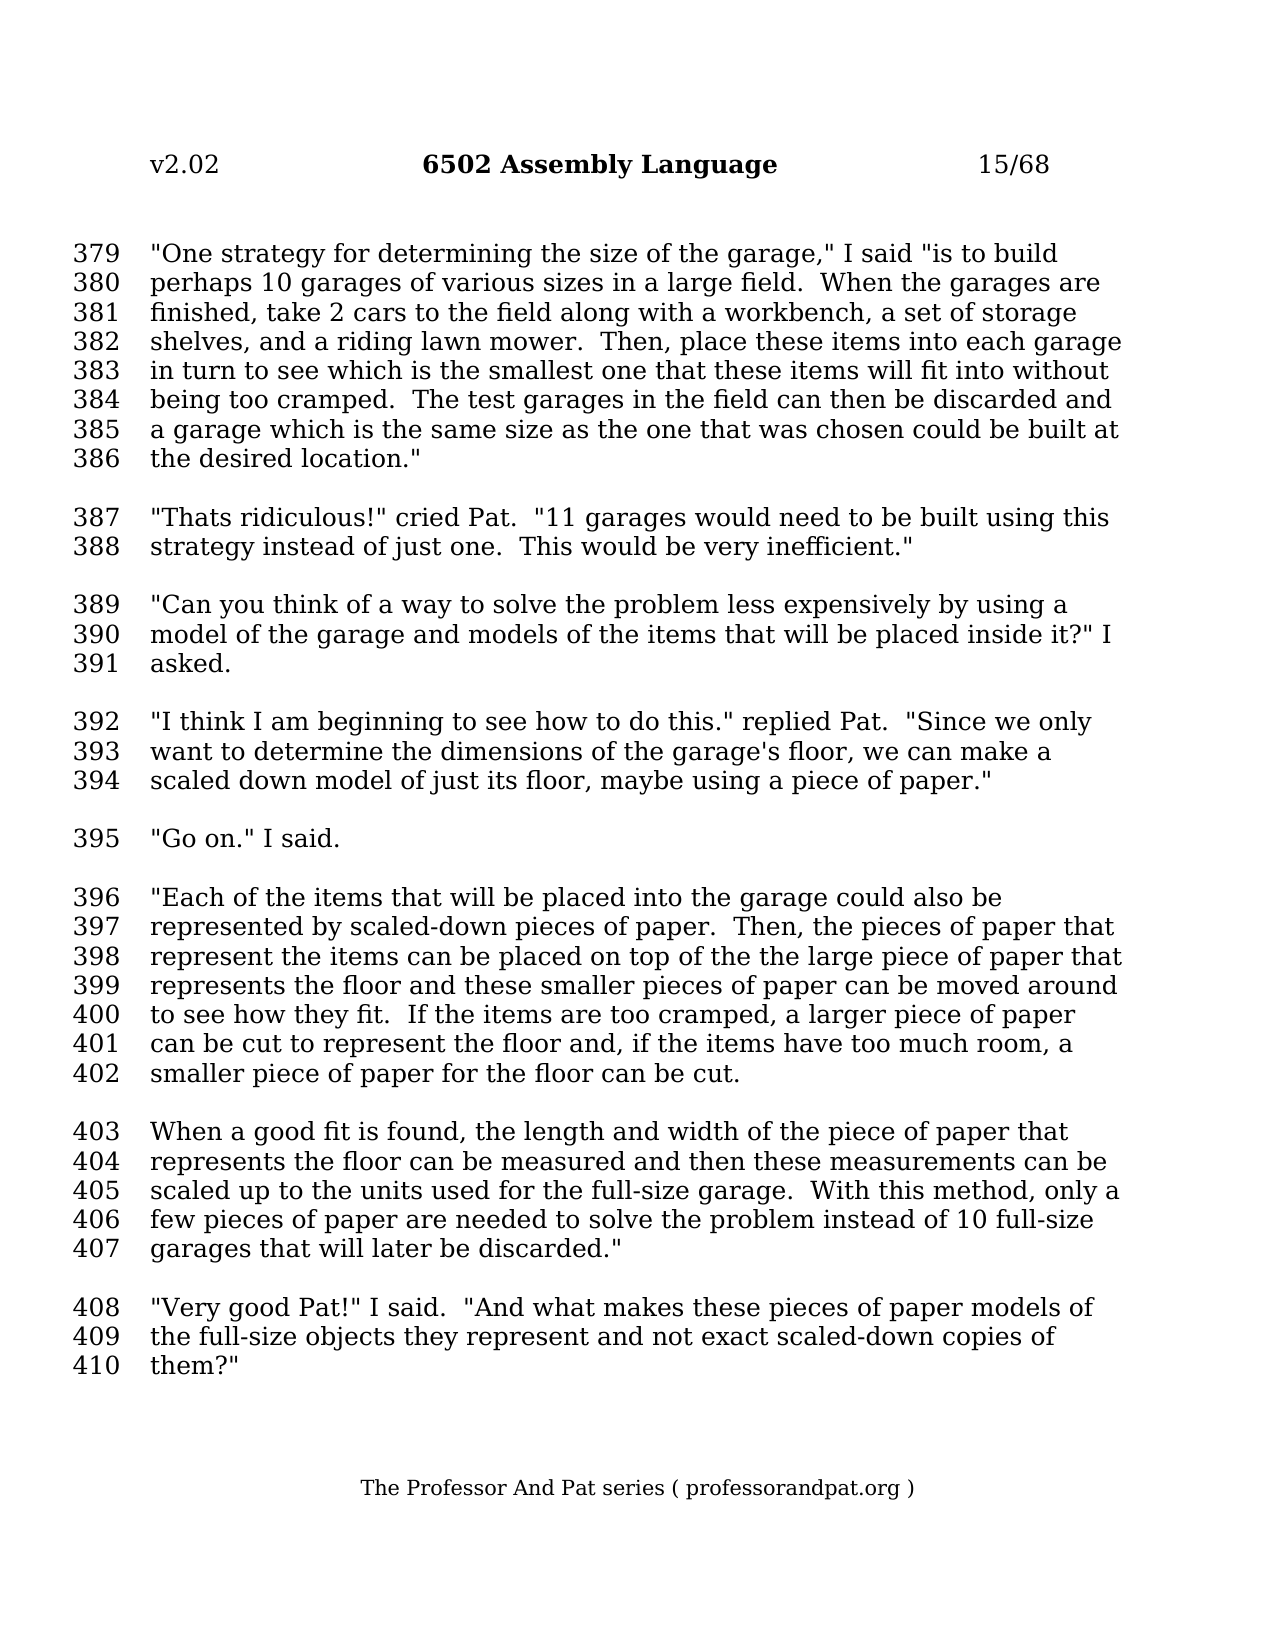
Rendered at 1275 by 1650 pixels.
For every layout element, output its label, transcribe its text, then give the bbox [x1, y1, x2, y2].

text When a good fit is found, the length and width of the piece of paper that represents the floor can be measured and then these measurements can be scaled up to the units used for the full-size garage. With this method, only a few pieces of paper are needed to solve the problem instead of 10 full-size garages that will later be discarded." [150, 1117, 1125, 1264]
text "Each of the items that will be placed into the garage could also be represented by scaled-down pieces of paper. Then, the pieces of paper that represent the items can be placed on top of the the large piece of paper that represents the floor and these smaller pieces of paper can be moved around to see how they fit. If the items are too cramped, a larger piece of paper can be cut to represent the floor and, if the items have too much room, a smaller piece of paper for the floor can be cut. [150, 883, 1125, 1088]
text "Go on." I said. [150, 825, 1125, 854]
text "Very good Pat!" I said. "And what makes these pieces of paper models of the full-size objects they represent and not exact scaled-down copies of them?" [150, 1293, 1125, 1381]
text "Can you think of a way to solve the problem less expensively by using a model of the garage and models of the items that will be placed inside it?" I asked. [150, 591, 1125, 678]
text "One strategy for determining the size of the garage," I said "is to build perhaps 10 garages of various sizes in a large field. When the garages are finished, take 2 cars to the field along with a workbench, a set of storage shelves, and a riding lawn mower. Then, place these items into each garage in turn to see which is the smallest one that these items will fit into without being too cramped. The test garages in the field can then be discarded and a garage which is the same size as the one that was chosen could be built at the desired location." [150, 239, 1125, 473]
text "I think I am beginning to see how to do this." replied Pat. "Since we only want to determine the dimensions of the garage's floor, we can make a scaled down model of just its floor, maybe using a piece of paper." [150, 708, 1125, 795]
text "Thats ridiculous!" cried Pat. "11 garages would need to be built using this strategy instead of just one. This would be very inefficient." [150, 503, 1125, 561]
